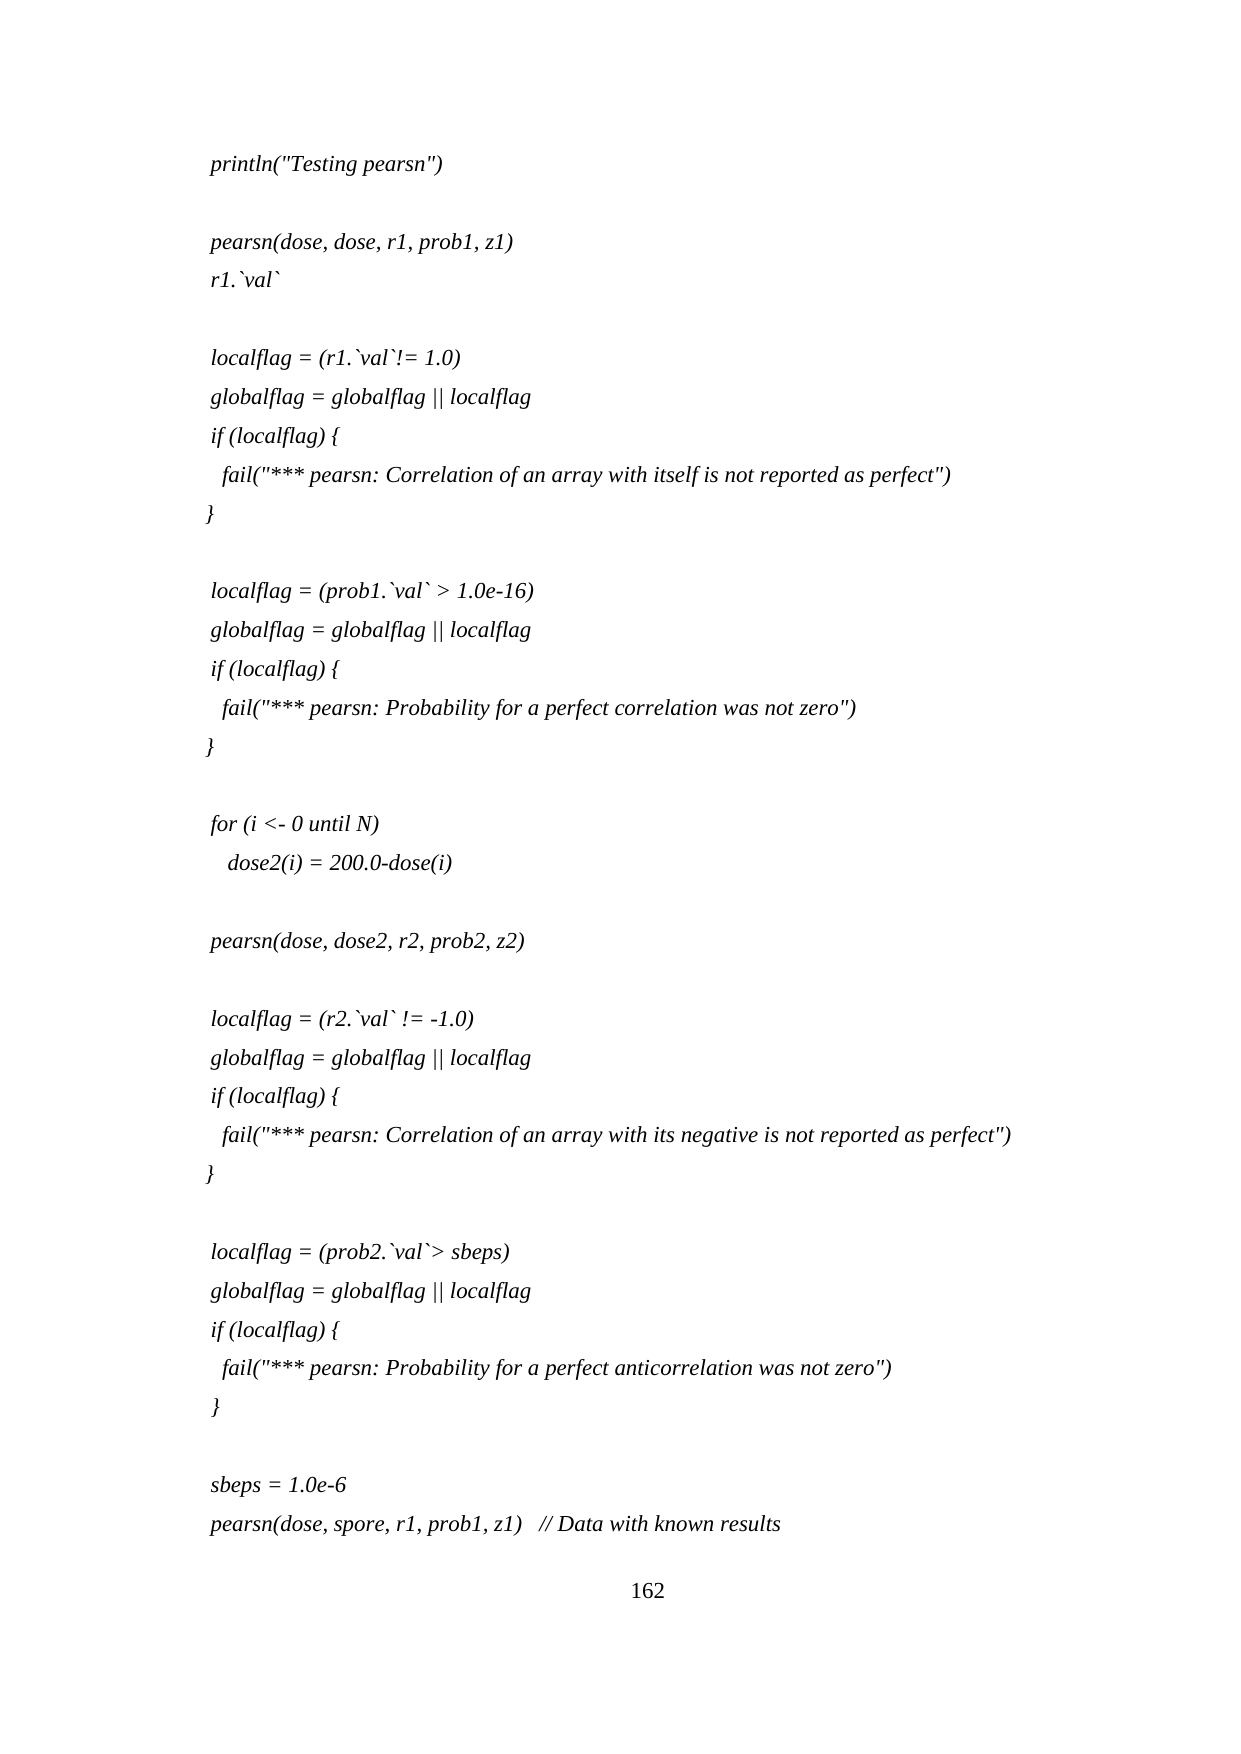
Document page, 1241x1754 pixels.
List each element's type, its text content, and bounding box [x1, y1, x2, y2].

text println("Testing pearsn") [187, 150, 1108, 176]
text globalflag = globalflag || localflag [187, 1277, 1108, 1303]
text globalflag = globalflag || localflag [187, 383, 1108, 409]
text if (localflag) { [187, 1082, 1108, 1109]
text pearsn(dose, dose2, r2, prob2, z2) [187, 927, 1108, 953]
text } [187, 500, 1108, 526]
text localflag = (r2.`val` != -1.0) [187, 1005, 1108, 1031]
text for (i <- 0 until N) [187, 811, 1108, 837]
text fail("*** pearsn: Probability for a perfect anticorrelation was not zero") [187, 1354, 1108, 1381]
text pearsn(dose, dose, r1, prob1, z1) [187, 228, 1108, 254]
text dose2(i) = 200.0-dose(i) [187, 849, 1108, 876]
text localflag = (r1.`val`!= 1.0) [187, 344, 1108, 371]
text fail("*** pearsn: Correlation of an array with itself is not reported as perfect") [187, 461, 1108, 487]
text fail("*** pearsn: Correlation of an array with its negative is not reported as perfect") [187, 1121, 1108, 1148]
text localflag = (prob2.`val`> sbeps) [187, 1238, 1108, 1264]
text r1.`val` [187, 267, 1108, 293]
text localflag = (prob1.`val` > 1.0e-16) [187, 577, 1108, 604]
text if (localflag) { [187, 1316, 1108, 1342]
text } [187, 1393, 1108, 1420]
text } [187, 733, 1108, 759]
text sbeps = 1.0e-6 [187, 1471, 1108, 1497]
text globalflag = globalflag || localflag [187, 1044, 1108, 1070]
text if (localflag) { [187, 655, 1108, 681]
text pearsn(dose, spore, r1, prob1, z1) // Data with known results [187, 1510, 1108, 1536]
text globalflag = globalflag || localflag [187, 616, 1108, 643]
text } [187, 1160, 1108, 1187]
text if (localflag) { [187, 422, 1108, 448]
text fail("*** pearsn: Probability for a perfect correlation was not zero") [187, 694, 1108, 720]
